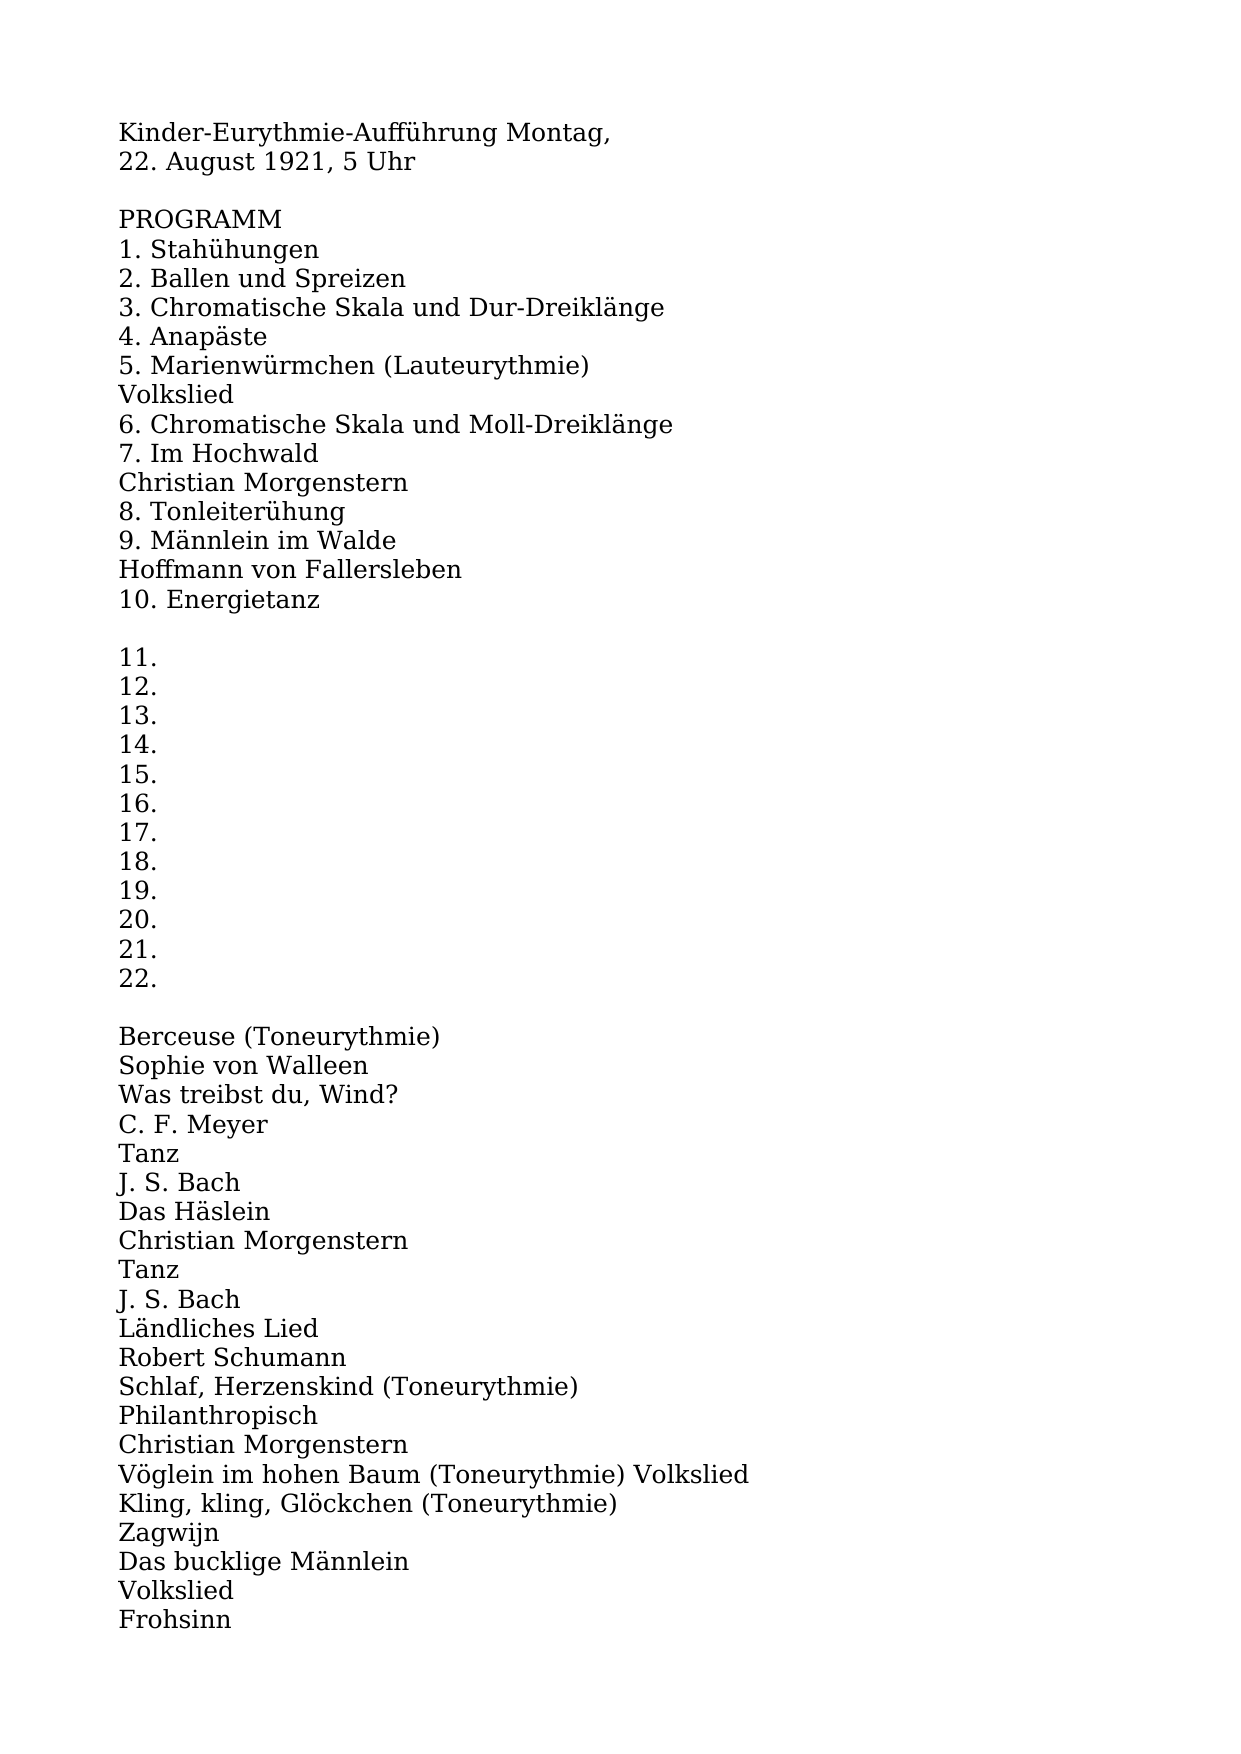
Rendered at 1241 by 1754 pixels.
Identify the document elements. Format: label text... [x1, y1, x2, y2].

text 5. Marienwürmchen (Lauteurythmie) [118, 351, 1122, 381]
text Kling, kling, Glöckchen (Toneurythmie) [118, 1489, 1122, 1518]
text 13. [118, 701, 1122, 731]
text 12. [118, 672, 1122, 701]
text 3. Chromatische Skala und Dur-Dreiklänge [118, 293, 1122, 322]
text J. S. Bach [118, 1285, 1122, 1314]
text Zagwijn [118, 1518, 1122, 1547]
text 11. [118, 643, 1122, 672]
text Frohsinn [118, 1606, 1122, 1635]
text 19. [118, 876, 1122, 906]
text 4. Anapäste [118, 322, 1122, 351]
text Christian Morgenstern [118, 468, 1122, 497]
text 22. August 1921, 5 Uhr [118, 147, 1122, 176]
text Vöglein im hohen Baum (Toneurythmie) Volkslied [118, 1460, 1122, 1489]
text 18. [118, 847, 1122, 876]
text PROGRAMM [118, 206, 1122, 235]
text Ländliches Lied [118, 1314, 1122, 1343]
text Kinder-Eurythmie-Aufführung Montag, [118, 118, 1122, 147]
text 22. [118, 964, 1122, 993]
text Volkslied [118, 1576, 1122, 1606]
text Berceuse (Toneurythmie) [118, 1022, 1122, 1051]
text 17. [118, 818, 1122, 847]
text Volkslied [118, 381, 1122, 410]
text Philanthropisch [118, 1401, 1122, 1431]
text Sophie von Walleen [118, 1051, 1122, 1081]
text 9. Männlein im Walde [118, 526, 1122, 556]
text Robert Schumann [118, 1343, 1122, 1372]
text Das Häslein [118, 1197, 1122, 1226]
text 1. Stahühungen [118, 235, 1122, 264]
text J. S. Bach [118, 1168, 1122, 1197]
text 10. Energietanz [118, 585, 1122, 614]
text Tanz [118, 1139, 1122, 1168]
text 15. [118, 760, 1122, 789]
text Was treibst du, Wind? [118, 1081, 1122, 1110]
text 6. Chromatische Skala und Moll-Dreiklänge [118, 410, 1122, 439]
text 8. Tonleiterühung [118, 497, 1122, 526]
text Hoffmann von Fallersleben [118, 556, 1122, 585]
text 14. [118, 731, 1122, 760]
text 21. [118, 935, 1122, 964]
text Tanz [118, 1256, 1122, 1285]
text Christian Morgenstern [118, 1431, 1122, 1460]
text 2. Ballen und Spreizen [118, 264, 1122, 293]
text 16. [118, 789, 1122, 818]
text 20. [118, 906, 1122, 935]
text Christian Morgenstern [118, 1226, 1122, 1256]
text 7. Im Hochwald [118, 439, 1122, 468]
text Schlaf, Herzenskind (Toneurythmie) [118, 1372, 1122, 1401]
text C. F. Meyer [118, 1110, 1122, 1139]
text Das bucklige Männlein [118, 1547, 1122, 1576]
